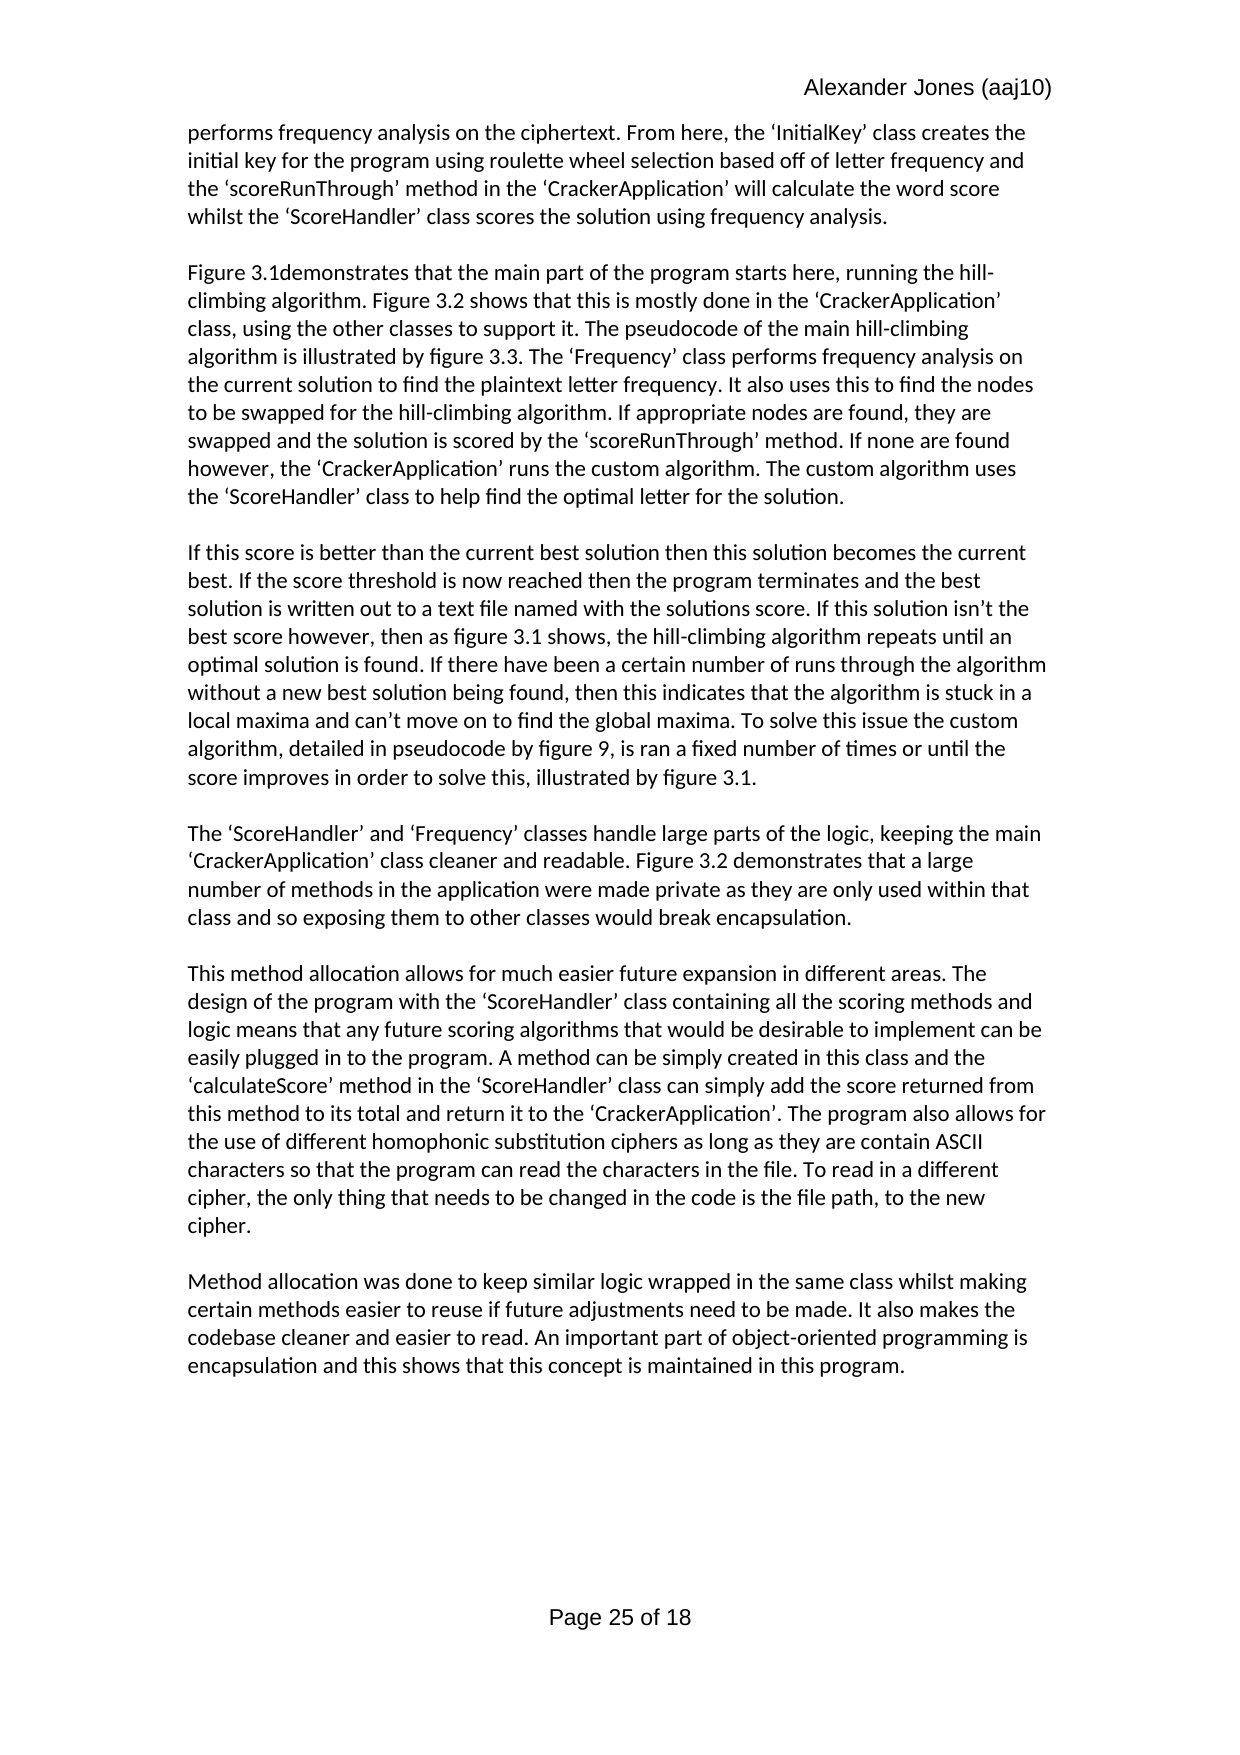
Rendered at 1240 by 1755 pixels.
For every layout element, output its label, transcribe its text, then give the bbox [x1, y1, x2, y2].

text performs frequency analysis on the ciphertext. From here, the ‘InitialKey’ class creates the initial key for the program using roulette wheel selection based off of letter frequency and the ‘scoreRunThrough’ method in the ‘CrackerApplication’ will calculate the word score whilst the ‘ScoreHandler’ class scores the solution using frequency analysis. [187, 118, 1052, 230]
text Figure 3.1demonstrates that the main part of the program starts here, running the hill-climbing algorithm. Figure 3.2 shows that this is mostly done in the ‘CrackerApplication’ class, using the other classes to support it. The pseudocode of the main hill-climbing algorithm is illustrated by figure 3.3. The ‘Frequency’ class performs frequency analysis on the current solution to find the plaintext letter frequency. It also uses this to find the nodes to be swapped for the hill-climbing algorithm. If appropriate nodes are found, they are swapped and the solution is scored by the ‘scoreRunThrough’ method. If none are found however, the ‘CrackerApplication’ runs the custom algorithm. The custom algorithm uses the ‘ScoreHandler’ class to help find the optimal letter for the solution. [187, 258, 1052, 510]
text If this score is better than the current best solution then this solution becomes the current best. If the score threshold is now reached then the program terminates and the best solution is written out to a text file named with the solutions score. If this solution isn’t the best score however, then as figure 3.1 shows, the hill-climbing algorithm repeats until an optimal solution is found. If there have been a certain number of runs through the algorithm without a new best solution being found, then this indicates that the algorithm is stuck in a local maxima and can’t move on to find the global maxima. To solve this issue the custom algorithm, detailed in pseudocode by figure 9, is ran a fixed number of times or until the score improves in order to solve this, illustrated by figure 3.1. [187, 538, 1052, 791]
text The ‘ScoreHandler’ and ‘Frequency’ classes handle large parts of the logic, keeping the main ‘CrackerApplication’ class cleaner and readable. Figure 3.2 demonstrates that a large number of methods in the application were made private as they are only used within that class and so exposing them to other classes would break encapsulation. [187, 819, 1052, 931]
text Method allocation was done to keep similar logic wrapped in the same class whilst making certain methods easier to reuse if future adjustments need to be made. It also makes the codebase cleaner and easier to read. An important part of object-oriented programming is encapsulation and this shows that this concept is maintained in this program. [187, 1267, 1052, 1379]
text This method allocation allows for much easier future expansion in different areas. The design of the program with the ‘ScoreHandler’ class containing all the scoring methods and logic means that any future scoring algorithms that would be desirable to implement can be easily plugged in to the program. A method can be simply created in this class and the ‘calculateScore’ method in the ‘ScoreHandler’ class can simply add the score returned from this method to its total and return it to the ‘CrackerApplication’. The program also allows for the use of different homophonic substitution ciphers as long as they are contain ASCII characters so that the program can read the characters in the file. To read in a different cipher, the only thing that needs to be changed in the code is the file path, to the new cipher. [187, 959, 1052, 1239]
